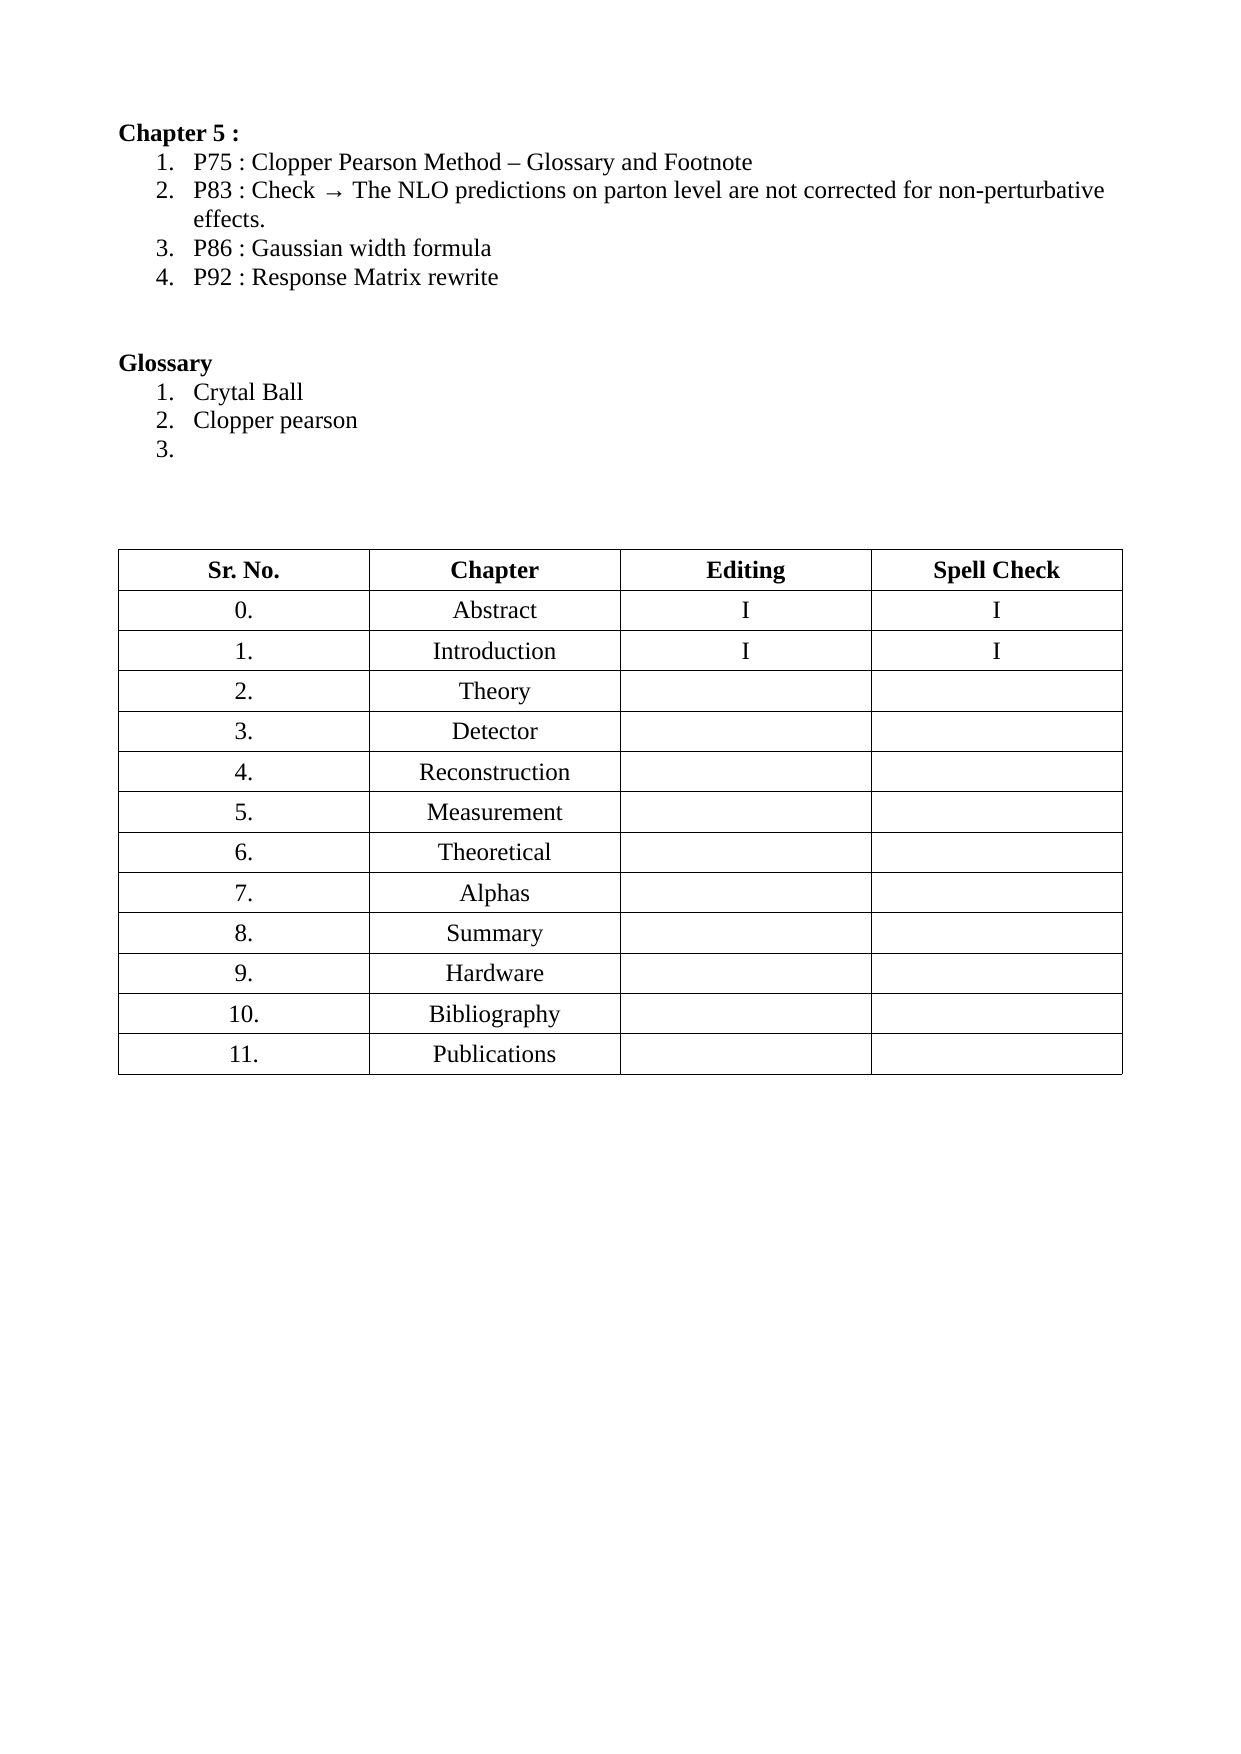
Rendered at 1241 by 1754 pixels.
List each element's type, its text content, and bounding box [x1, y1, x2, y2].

table_cell I [872, 631, 1122, 670]
table_cell [621, 873, 871, 912]
list P92 : Response Matrix rewrite [156, 262, 1122, 291]
table_cell Hardware [370, 954, 620, 993]
list P83 : Check → The NLO predictions on parton level are not corrected for non-perturbative effects. [156, 176, 1122, 233]
list Clopper pearson [156, 406, 1122, 434]
table_cell 4. [119, 752, 369, 791]
list Crytal Ball [156, 377, 1122, 406]
text Chapter 5 : [118, 118, 1122, 147]
table_cell Summary [370, 913, 620, 952]
table_header Spell Check [872, 550, 1122, 590]
table_cell 7. [119, 873, 369, 912]
table_cell 8. [119, 913, 369, 952]
table_cell 2. [119, 671, 369, 711]
table_header Sr. No. [119, 550, 369, 590]
table_cell [872, 913, 1122, 952]
table_cell Reconstruction [370, 752, 620, 791]
table_cell 0. [119, 591, 369, 630]
table_cell Detector [370, 712, 620, 751]
table_cell I [621, 631, 871, 670]
table_cell [621, 994, 871, 1033]
table_cell [872, 712, 1122, 751]
table_cell 10. [119, 994, 369, 1033]
table_cell Abstract [370, 591, 620, 630]
table_header Chapter [370, 550, 620, 590]
table_header Editing [621, 550, 871, 590]
table_cell Publications [370, 1034, 620, 1073]
table_cell Measurement [370, 792, 620, 832]
table_cell 1. [119, 631, 369, 670]
table_cell 6. [119, 833, 369, 872]
table_cell [872, 833, 1122, 872]
table_cell 11. [119, 1034, 369, 1073]
table_cell [621, 1034, 871, 1073]
table_cell [621, 913, 871, 952]
table_cell 9. [119, 954, 369, 993]
table_cell [872, 792, 1122, 832]
table_cell Bibliography [370, 994, 620, 1033]
list P86 : Gaussian width formula [156, 233, 1122, 262]
table_cell [621, 712, 871, 751]
table_cell I [621, 591, 871, 630]
table_cell [621, 954, 871, 993]
table_cell [621, 752, 871, 791]
table_cell [872, 752, 1122, 791]
table_cell 3. [119, 712, 369, 751]
table_cell [872, 873, 1122, 912]
table_cell [872, 1034, 1122, 1073]
table_cell [621, 833, 871, 872]
table_cell Theory [370, 671, 620, 711]
table_cell 5. [119, 792, 369, 832]
table_cell I [872, 591, 1122, 630]
table_cell Alphas [370, 873, 620, 912]
text Glossary [118, 348, 1122, 377]
table_cell [872, 671, 1122, 711]
table_cell [872, 994, 1122, 1033]
table_cell [872, 954, 1122, 993]
table_cell Introduction [370, 631, 620, 670]
table_cell Theoretical [370, 833, 620, 872]
table_cell [621, 671, 871, 711]
list P75 : Clopper Pearson Method – Glossary and Footnote [156, 147, 1122, 176]
table_cell [621, 792, 871, 832]
